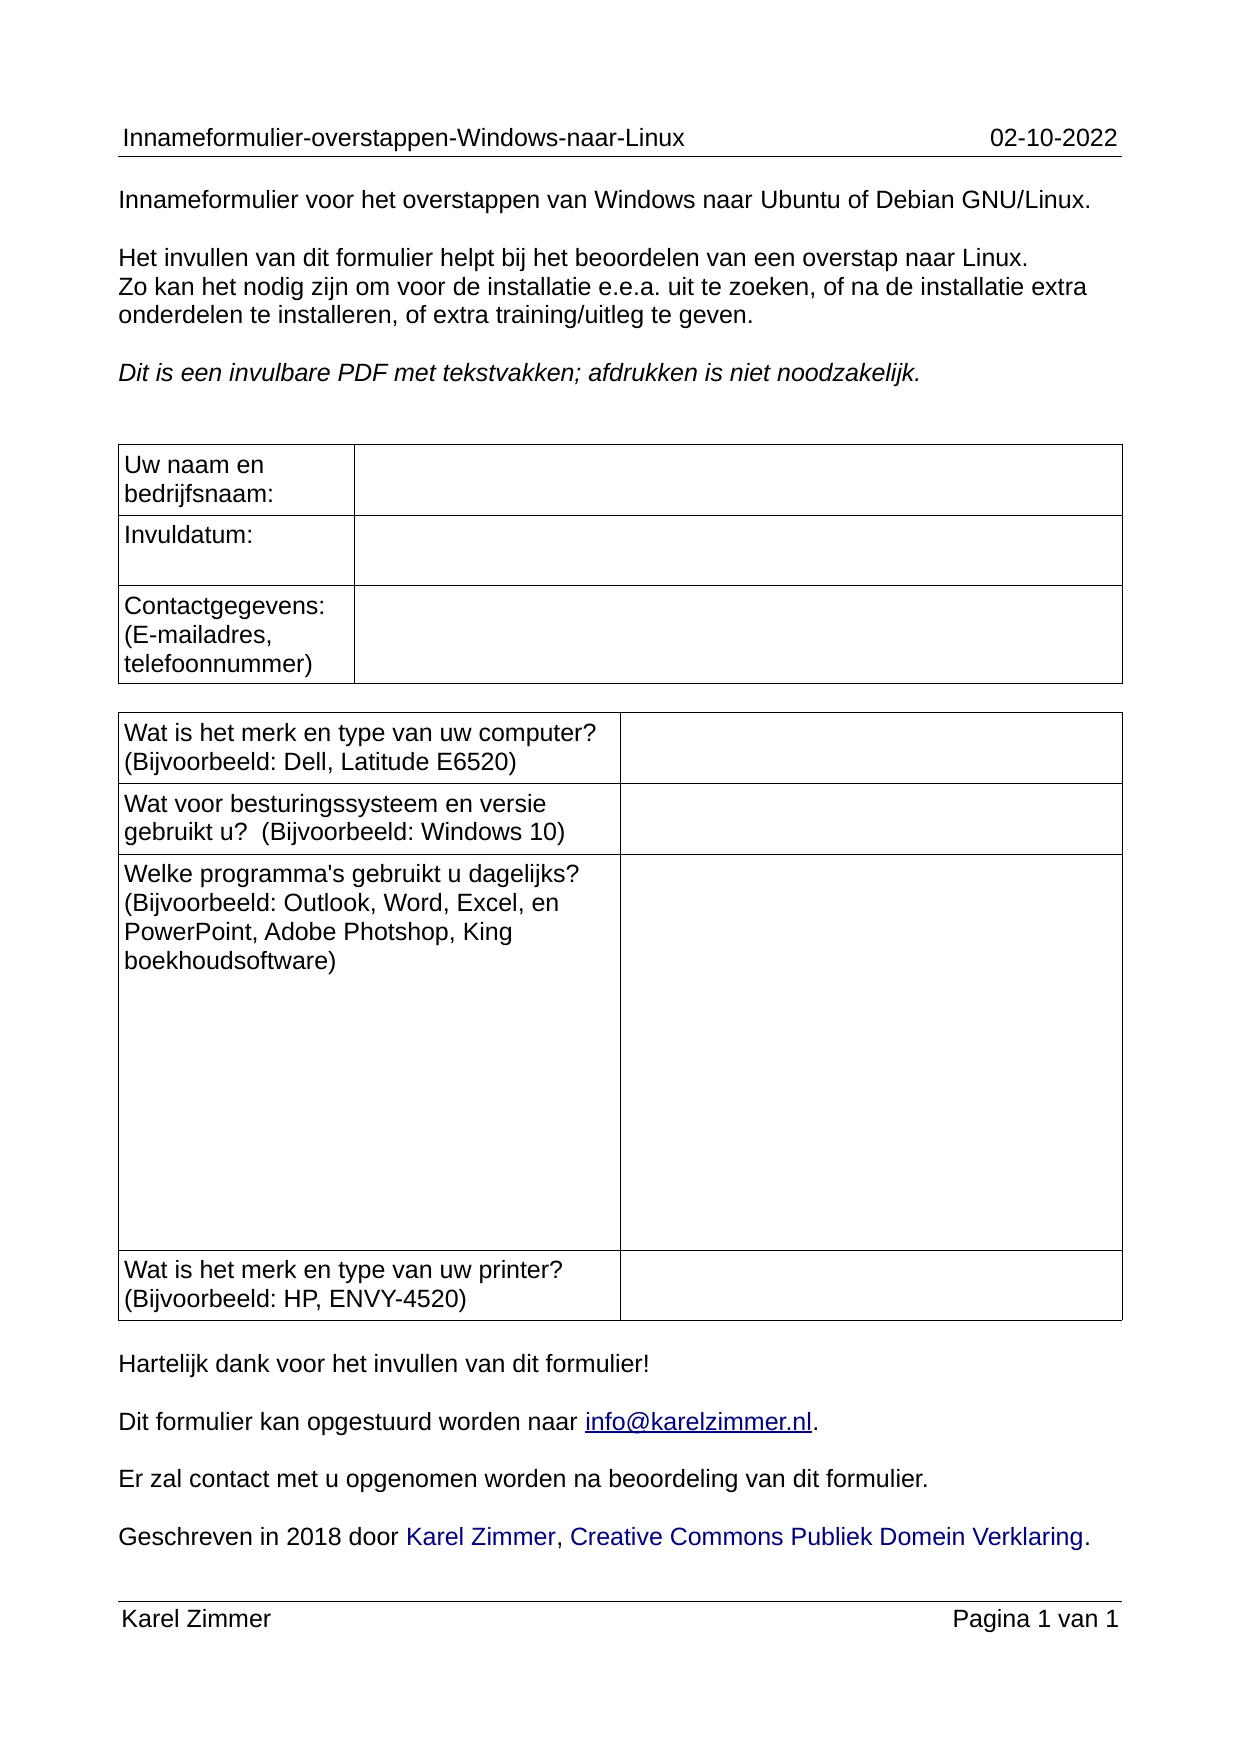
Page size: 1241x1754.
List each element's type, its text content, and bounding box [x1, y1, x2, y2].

table_header Wat is het merk en type van uw computer? (Bijvoorbeeld: Dell, Latitude E6520) [119, 713, 620, 783]
table_cell Contactgegevens: (E-mailadres, telefoonnummer) [119, 586, 354, 683]
text Het invullen van dit formulier helpt bij het beoordelen van een overstap naar Linux. [118, 243, 1122, 271]
text Er zal contact met u opgenomen worden na beoordeling van dit formulier. [118, 1464, 1122, 1493]
text Dit formulier kan opgestuurd worden naar info@karelzimmer.nl. [118, 1407, 1122, 1435]
table_header Uw naam en bedrijfsnaam: [119, 445, 354, 515]
table_cell [621, 855, 1122, 1249]
table_cell [621, 1251, 1122, 1320]
table_cell [355, 586, 1122, 683]
table_cell [621, 784, 1122, 853]
text Hartelijk dank voor het invullen van dit formulier! [118, 1349, 1122, 1378]
text Dit is een invulbare PDF met tekstvakken; afdrukken is niet noodzakelijk. [118, 358, 1122, 386]
table_cell Wat voor besturingssysteem en versie gebruikt u? (Bijvoorbeeld: Windows 10) [119, 784, 620, 853]
table_cell Welke programma's gebruikt u dagelijks? (Bijvoorbeeld: Outlook, Word, Excel, en PowerPoint, Adobe Photshop, King boekhoudsoftware) [119, 855, 620, 1249]
text Zo kan het nodig zijn om voor de installatie e.e.a. uit te zoeken, of na de installatie extra onderdelen te installeren, of extra training/uitleg te geven. [118, 271, 1122, 329]
table_cell Wat is het merk en type van uw printer? (Bijvoorbeeld: HP, ENVY-4520) [119, 1251, 620, 1320]
text Geschreven in 2018 door Karel Zimmer, Creative Commons Publiek Domein Verklaring. [118, 1522, 1122, 1550]
table_header [621, 713, 1122, 783]
table_cell [355, 516, 1122, 585]
table_header [355, 445, 1122, 515]
text Innameformulier voor het overstappen van Windows naar Ubuntu of Debian GNU/Linux. [118, 185, 1122, 214]
table_cell Invuldatum: [119, 516, 354, 585]
